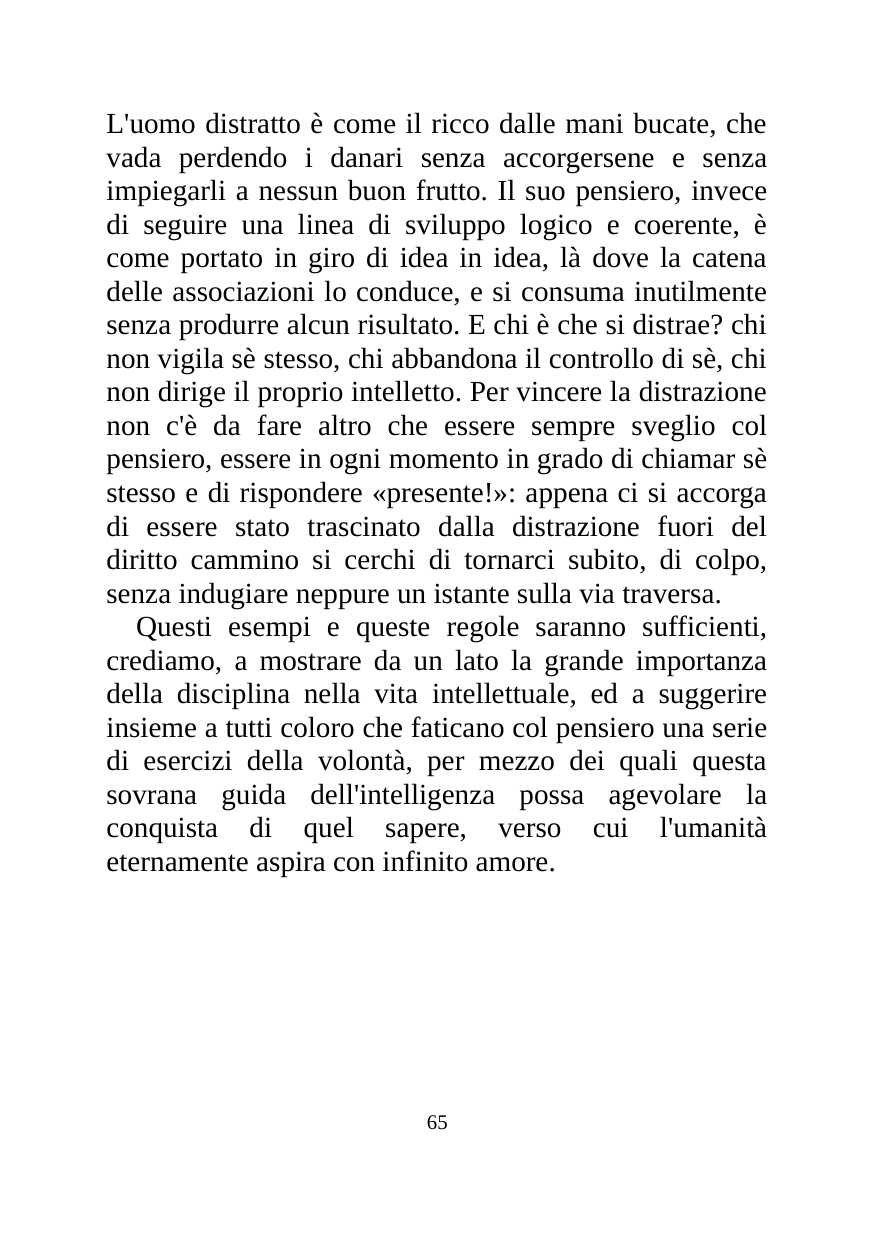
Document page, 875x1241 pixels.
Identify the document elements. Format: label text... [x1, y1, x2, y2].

text L'uomo distratto è come il ricco dalle mani bucate, che vada perdendo i danari senza accorgersene e senza impiegarli a nessun buon frutto. Il suo pensiero, invece di seguire una linea di sviluppo logico e coerente, è come portato in giro di idea in idea, là dove la catena delle associazioni lo conduce, e si consuma inutilmente senza produrre alcun risultato. E chi è che si distrae? chi non vigila sè stesso, chi abbandona il controllo di sè, chi non dirige il proprio intelletto. Per vincere la distrazione non c'è da fare altro che essere sempre sveglio col pensiero, essere in ogni momento in grado di chiamar sè stesso e di rispondere «presente!»: appena ci si accorga di essere stato trascinato dalla distrazione fuori del diritto cammino si cerchi di tornarci subito, di colpo, senza indugiare neppure un istante sulla via traversa. [106, 106, 768, 609]
text Questi esempi e queste regole saranno sufficienti, crediamo, a mostrare da un lato la grande importanza della disciplina nella vita intellettuale, ed a suggerire insieme a tutti coloro che faticano col pensiero una serie di esercizi della volontà, per mezzo dei quali questa sovrana guida dell'intelligenza possa agevolare la conquista di quel sapere, verso cui l'umanità eternamente aspira con infinito amore. [106, 609, 768, 878]
